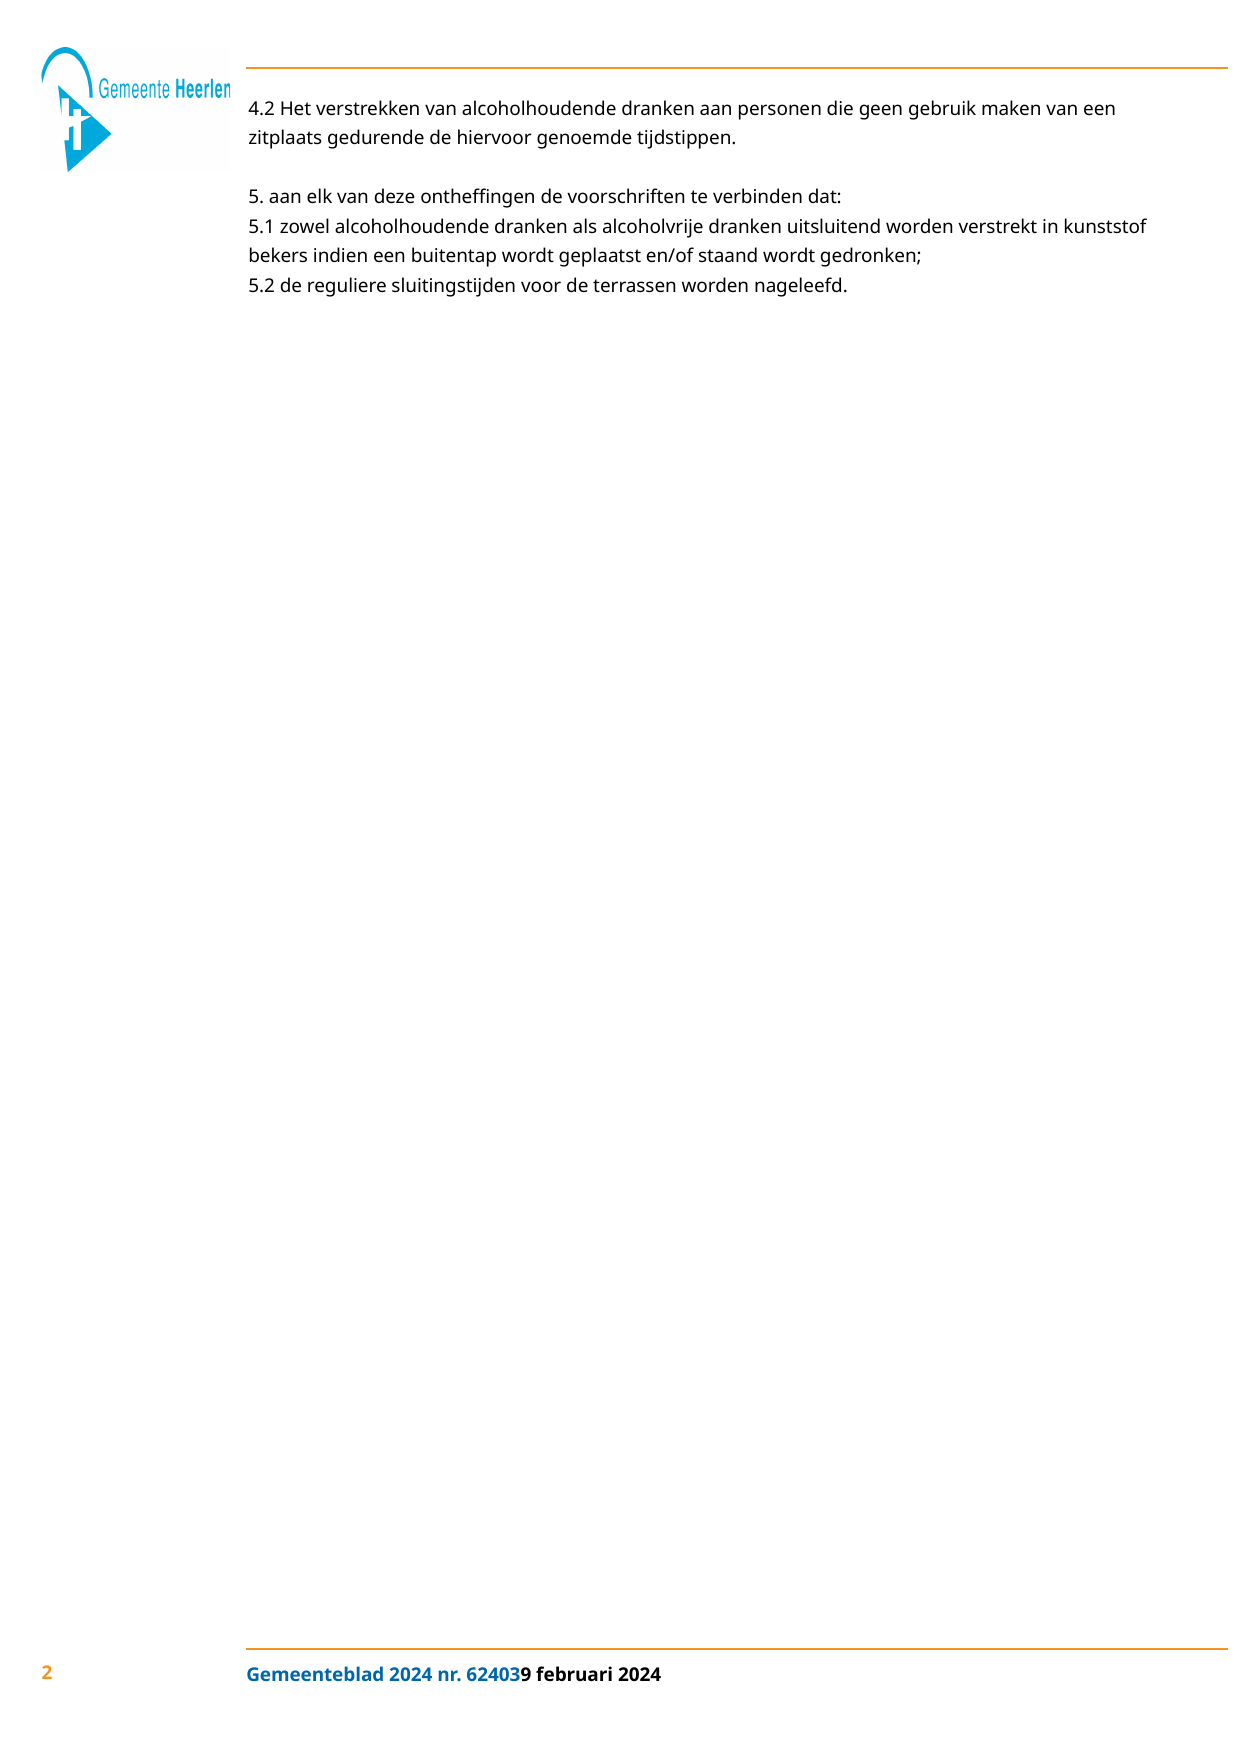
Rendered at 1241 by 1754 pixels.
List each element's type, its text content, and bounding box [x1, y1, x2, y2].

text 5. aan elk van deze ontheffingen de voorschriften te verbinden dat: [248, 183, 1152, 209]
text 5.2 de reguliere sluitingstijden voor de terrassen worden nageleefd. [248, 272, 1152, 298]
text 5.1 zowel alcoholhoudende dranken als alcoholvrije dranken uitsluitend worden verstrekt in kunststof bekers indien een buitentap wordt geplaatst en/of staand wordt gedronken; [248, 213, 1152, 268]
picture [41, 47, 59, 70]
picture [41, 47, 231, 172]
text 4.2 Het verstrekken van alcoholhoudende dranken aan personen die geen gebruik maken van een zitplaats gedurende de hiervoor genoemde tijdstippen. [248, 95, 1152, 150]
